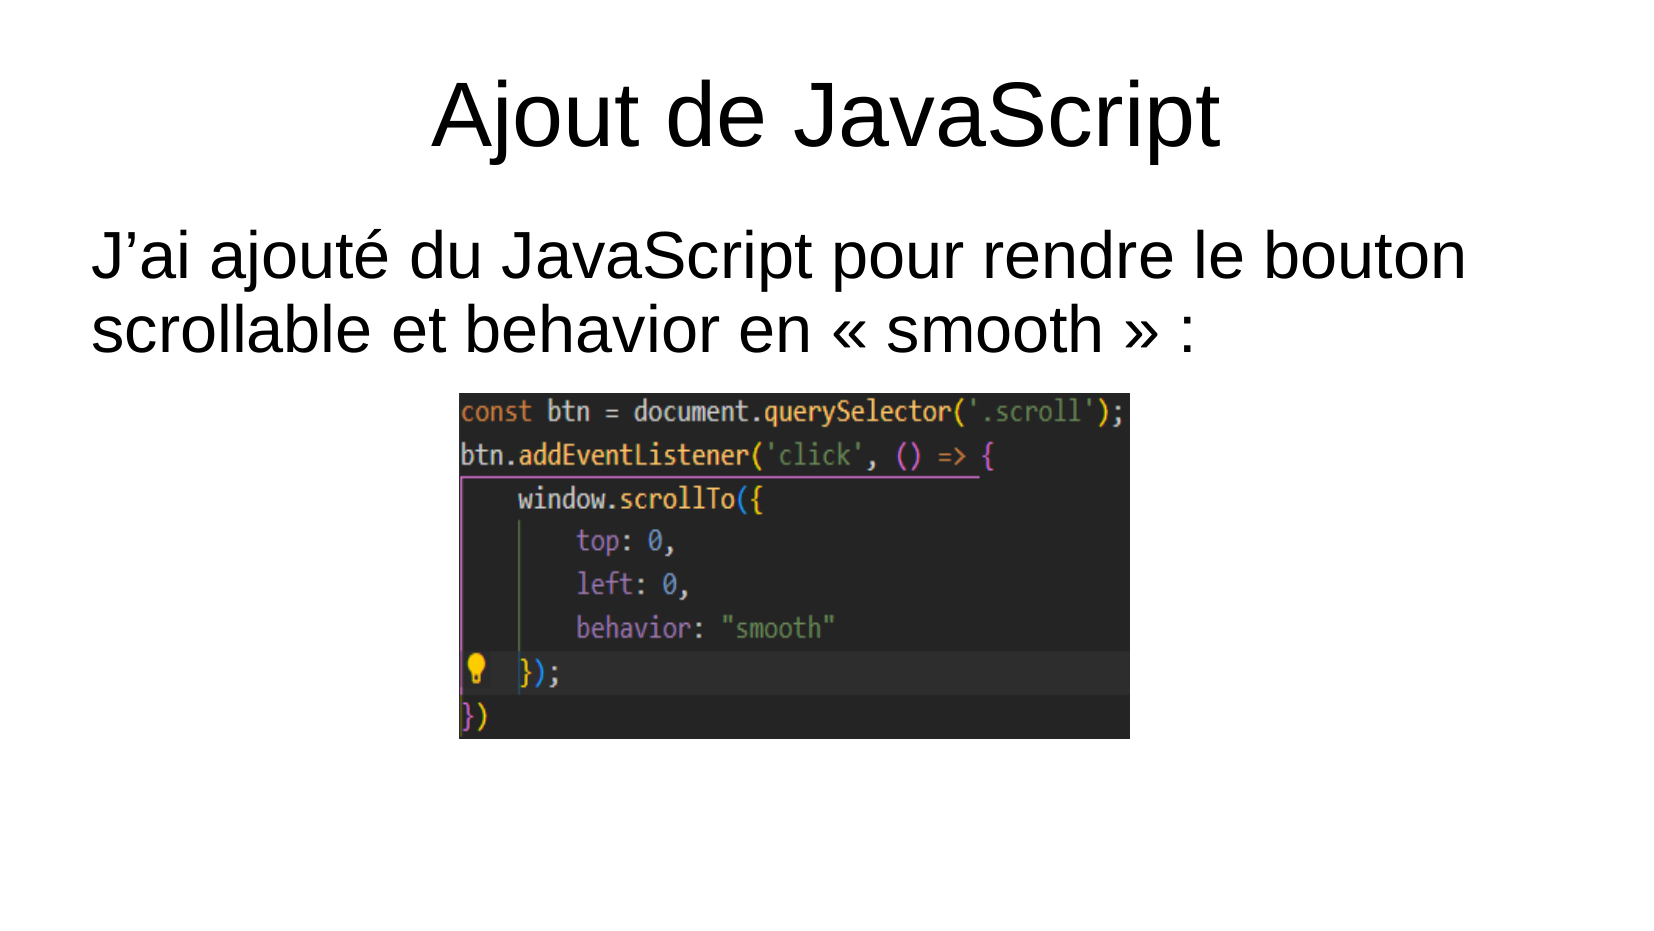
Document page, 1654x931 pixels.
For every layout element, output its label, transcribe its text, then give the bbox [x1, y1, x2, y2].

list J’ai ajouté du JavaScript pour rendre le bouton scrollable et behavior en « smooth » : [20, 217, 1633, 913]
title Ajout de JavaScript [82, 37, 1571, 193]
picture [459, 393, 1130, 739]
